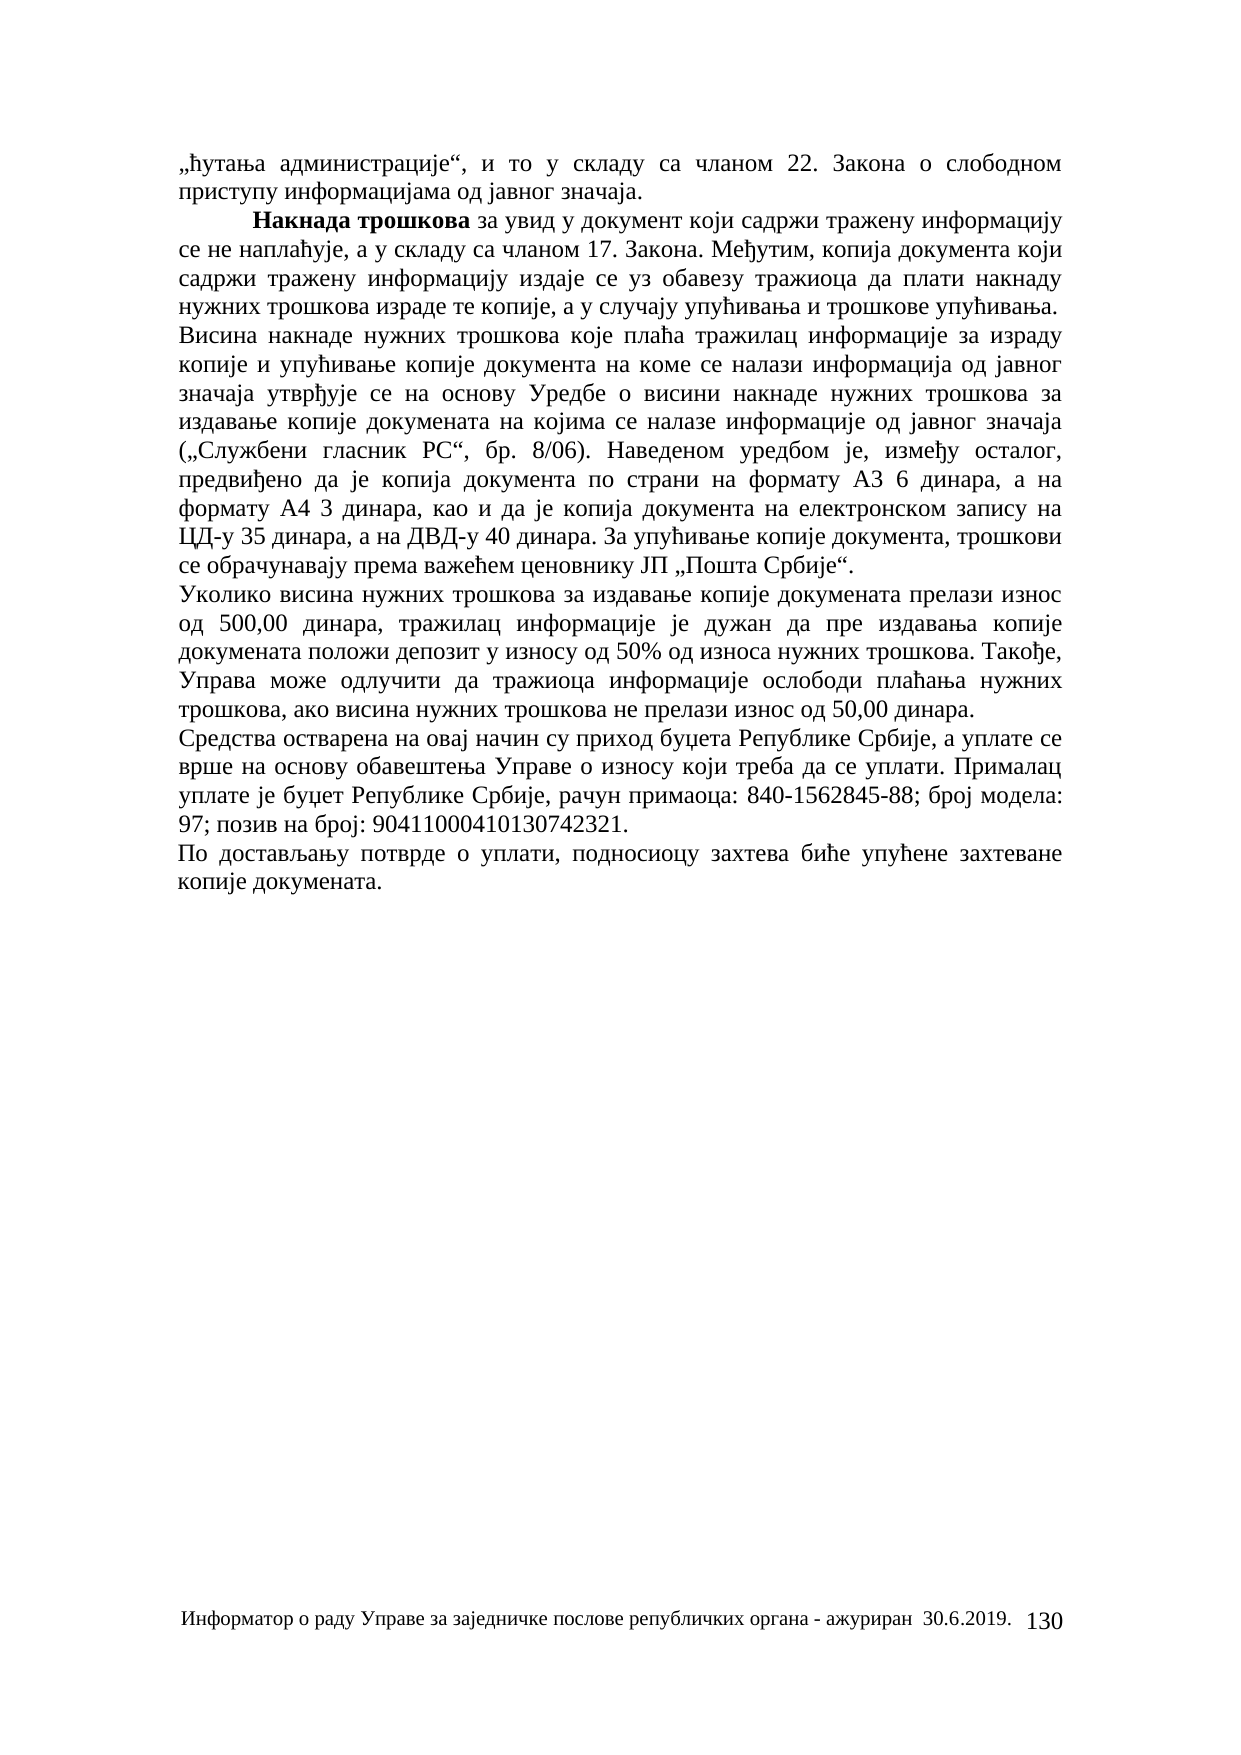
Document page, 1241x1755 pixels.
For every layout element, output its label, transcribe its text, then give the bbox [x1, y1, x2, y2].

text Средства остварена на овај начин су приход буџета Републике Србије, а уплате се врше на основу обавештења Управе о износу који треба да се уплати. Прималац уплате је буџет Републике Србије, рачун примаоца: 840-1562845-88; број модела: 97; позив на број: 90411000410130742321. [178, 723, 1063, 838]
text Висина накнаде нужних трошкова које плаћа тражилац информације за израду копије и упућивање копије документа на коме се налази информација од јавног значаја утврђује се на основу Уредбе о висини накнаде нужних трошкова за издавање копије докумената на којима се налазе информације од јавног значаја („Службени гласник РС“, бр. 8/06). Наведеном уредбом је, између осталог, предвиђено да је копија документа по страни на формату А3 6 динара, а на формату А4 3 динара, као и да је копија документа на електронском запису на ЦД-у 35 динара, а на ДВД-у 40 динара. За упућивање копије документа, трошкови се обрачунавају према важећем ценовнику ЈП „Пошта Србије“. [178, 320, 1063, 579]
text Накнада трошкова за увид у документ који садржи тражену информацију се не наплаћује, а у складу са чланом 17. Закона. Међутим, копија документа који садржи тражену информацију издаје се уз обавезу тражиоца да плати накнаду нужних трошкова израде те копије, а у случају упућивања и трошкове упућивања. [178, 205, 1063, 320]
text По достављању потврде о уплати, подносиоцу захтева биће упућене захтеване копије докумената. [177, 838, 1063, 895]
text „ћутања администрације“, и то у складу са чланом 22. Закона о слободном приступу информацијама од јавног значаја. [178, 148, 1063, 205]
text Уколико висина нужних трошкова за издавање копије докумената прелази износ од 500,00 динара, тражилац информације је дужан да пре издавања копије докумената положи депозит у износу од 50% од износа нужних трошкова. Такође, Управа може одлучити да тражиоца информације ослободи плаћања нужних трошкова, ако висина нужних трошкова не прелази износ од 50,00 динара. [178, 579, 1063, 723]
